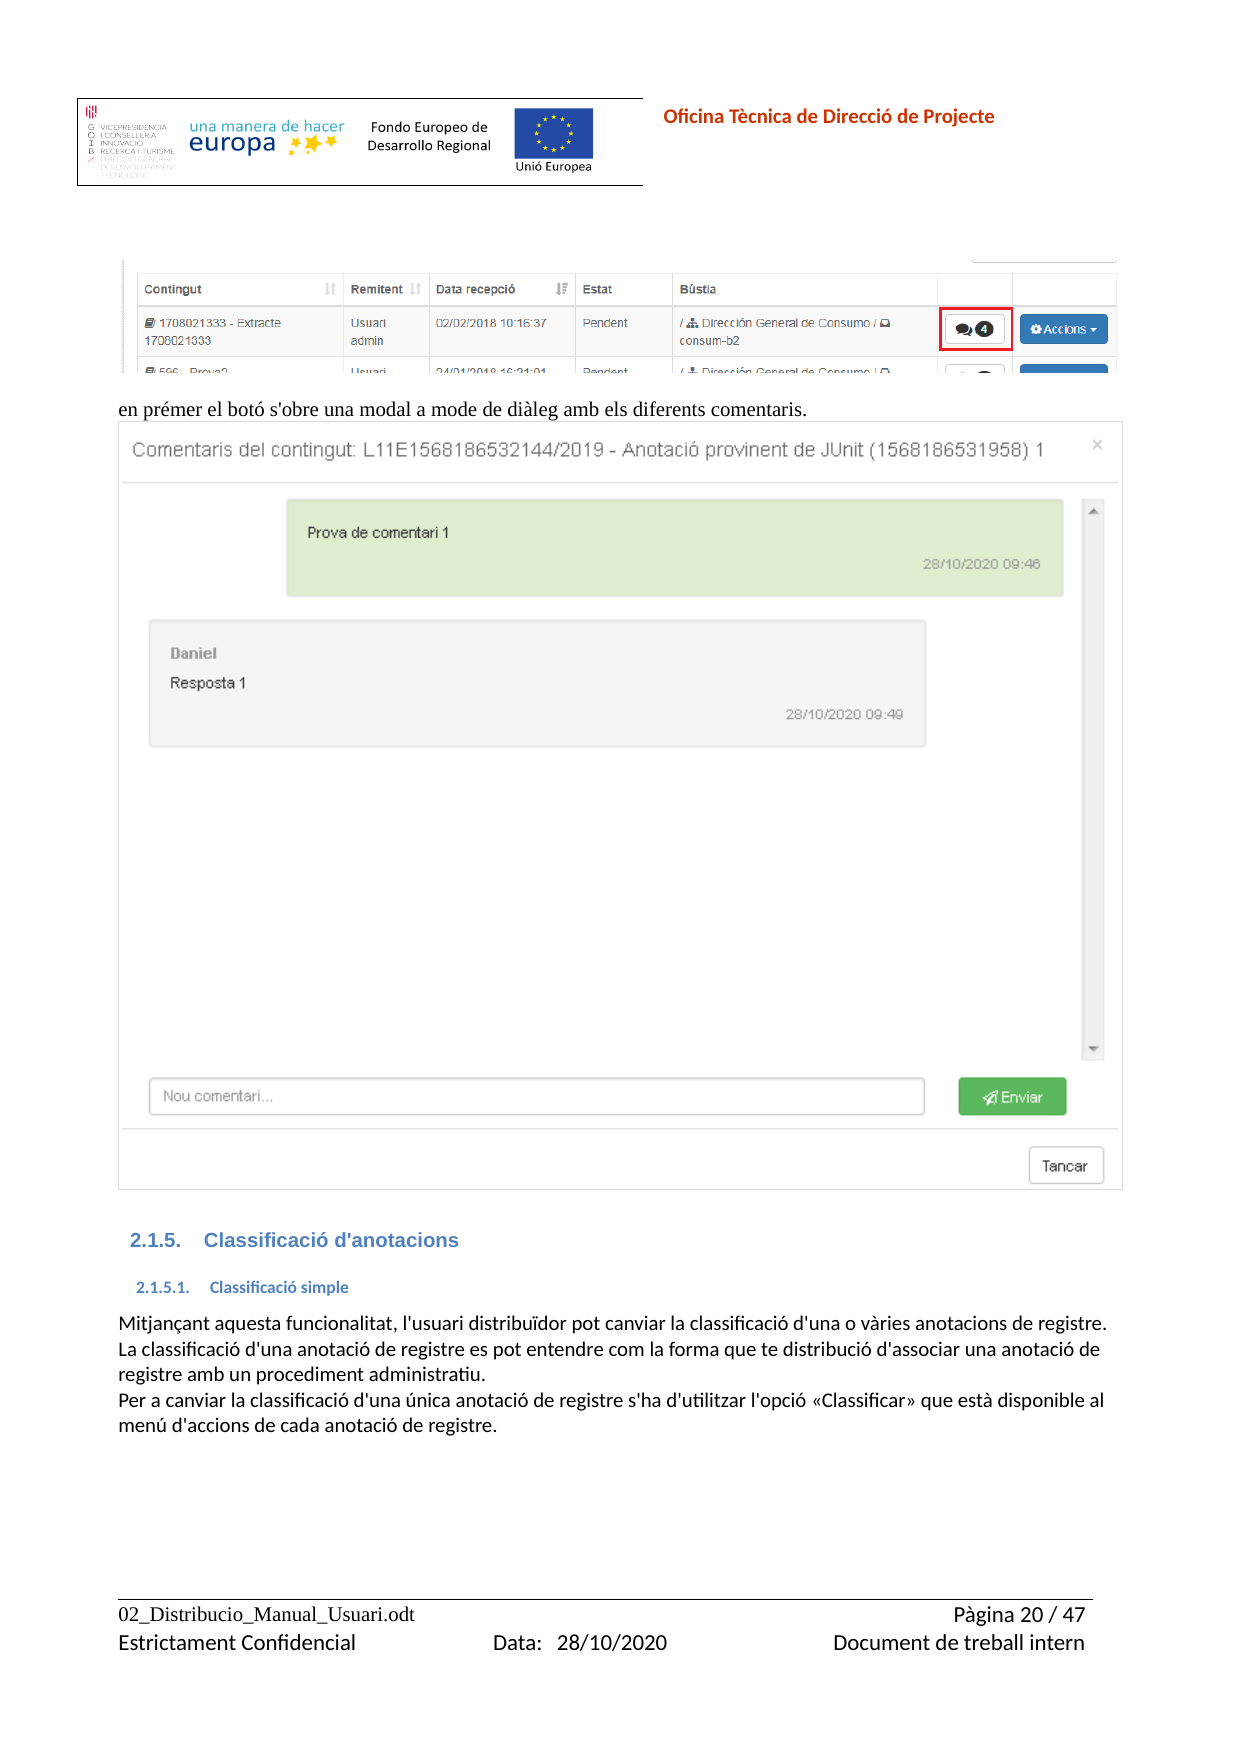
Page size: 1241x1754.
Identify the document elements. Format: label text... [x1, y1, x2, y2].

text en prémer el botó s'obre una modal a mode de diàleg amb els diferents comentaris. [118, 397, 1122, 421]
subtitle Classificació simple [136, 1277, 1122, 1298]
picture [187, 103, 599, 180]
subtitle Classificació d'anotacions [130, 1228, 1122, 1252]
picture [121, 260, 1123, 373]
picture [82, 103, 181, 180]
text Mitjançant aquesta funcionalitat, l'usuari distribuïdor pot canviar la classificació d'una o vàries anotacions de registre. La classificació d'una anotació de registre es pot entendre com la forma que te distribució d'associar una anotació de registre amb un procediment administratiu. [118, 1311, 1122, 1387]
text Per a canviar la classificació d'una única anotació de registre s'ha d'utilitzar l'opció «Classificar» que està disponible al menú d'accions de cada anotació de registre. [118, 1387, 1122, 1438]
